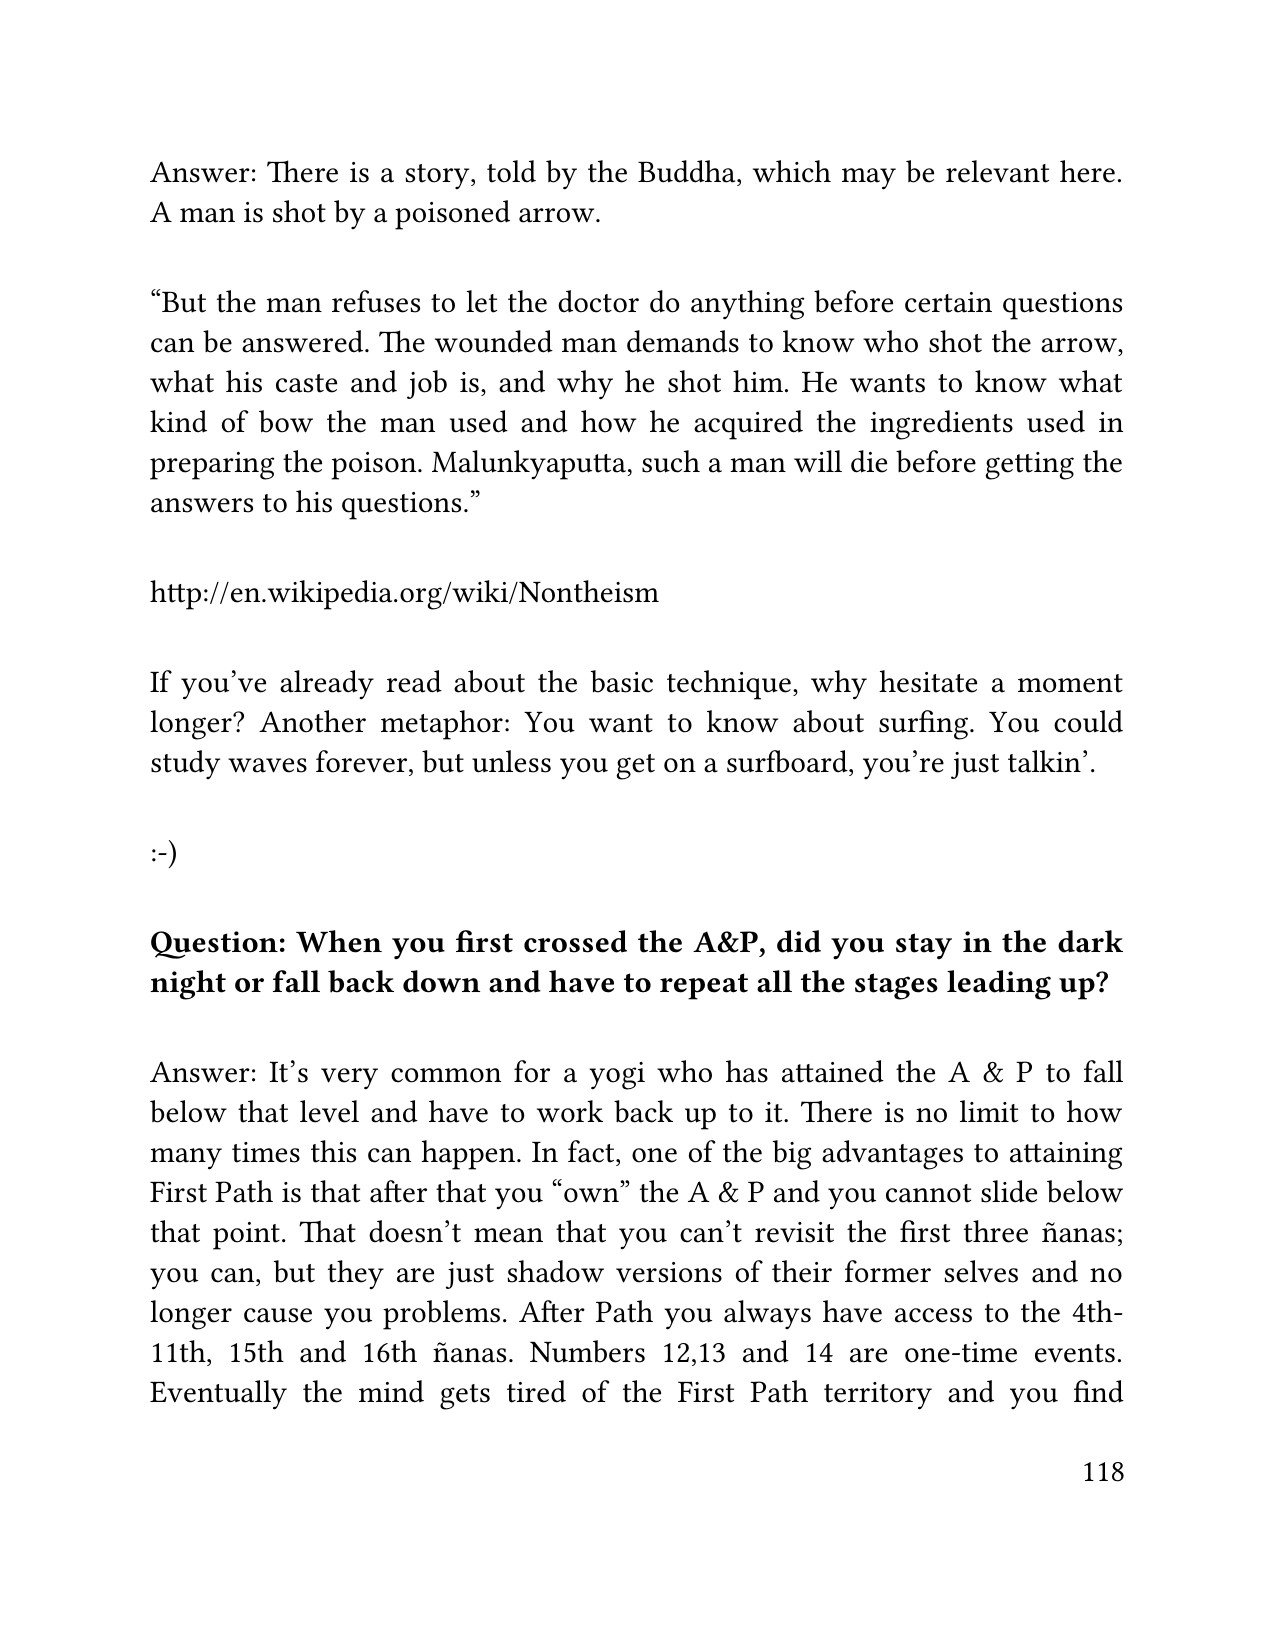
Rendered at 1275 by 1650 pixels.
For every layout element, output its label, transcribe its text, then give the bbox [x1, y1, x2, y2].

text Answer: There is a story, told by the Buddha, which may be relevant here. A man is shot by a poisoned arrow. [150, 150, 1125, 230]
text http://en.wikipedia.org/wiki/Nontheism [150, 570, 1125, 610]
text Answer: It’s very common for a yogi who has attained the A & P to fall below that level and have to work back up to it. There is no limit to how many times this can happen. In fact, one of the big advantages to attaining First Path is that after that you “own” the A & P and you cannot slide below that point. That doesn’t mean that you can’t revisit the first three ñanas; you can, but they are just shadow versions of their former selves and no longer cause you problems. After Path you always have access to the 4th-11th, 15th and 16th ñanas. Numbers 12,13 and 14 are one-time events. Eventually the mind gets tired of the First Path territory and you find [150, 1050, 1125, 1410]
text :-) [150, 830, 1125, 870]
text If you’ve already read about the basic technique, why hesitate a moment longer? Another metaphor: You want to know about surfing. You could study waves forever, but unless you get on a surfboard, you’re just talkin’. [150, 660, 1125, 780]
text Question: When you first crossed the A&P, did you stay in the dark night or fall back down and have to repeat all the stages leading up? [150, 920, 1125, 1000]
text “But the man refuses to let the doctor do anything before certain questions can be answered. The wounded man demands to know who shot the arrow, what his caste and job is, and why he shot him. He wants to know what kind of bow the man used and how he acquired the ingredients used in preparing the poison. Malunkyaputta, such a man will die before getting the answers to his questions.” [150, 280, 1125, 520]
